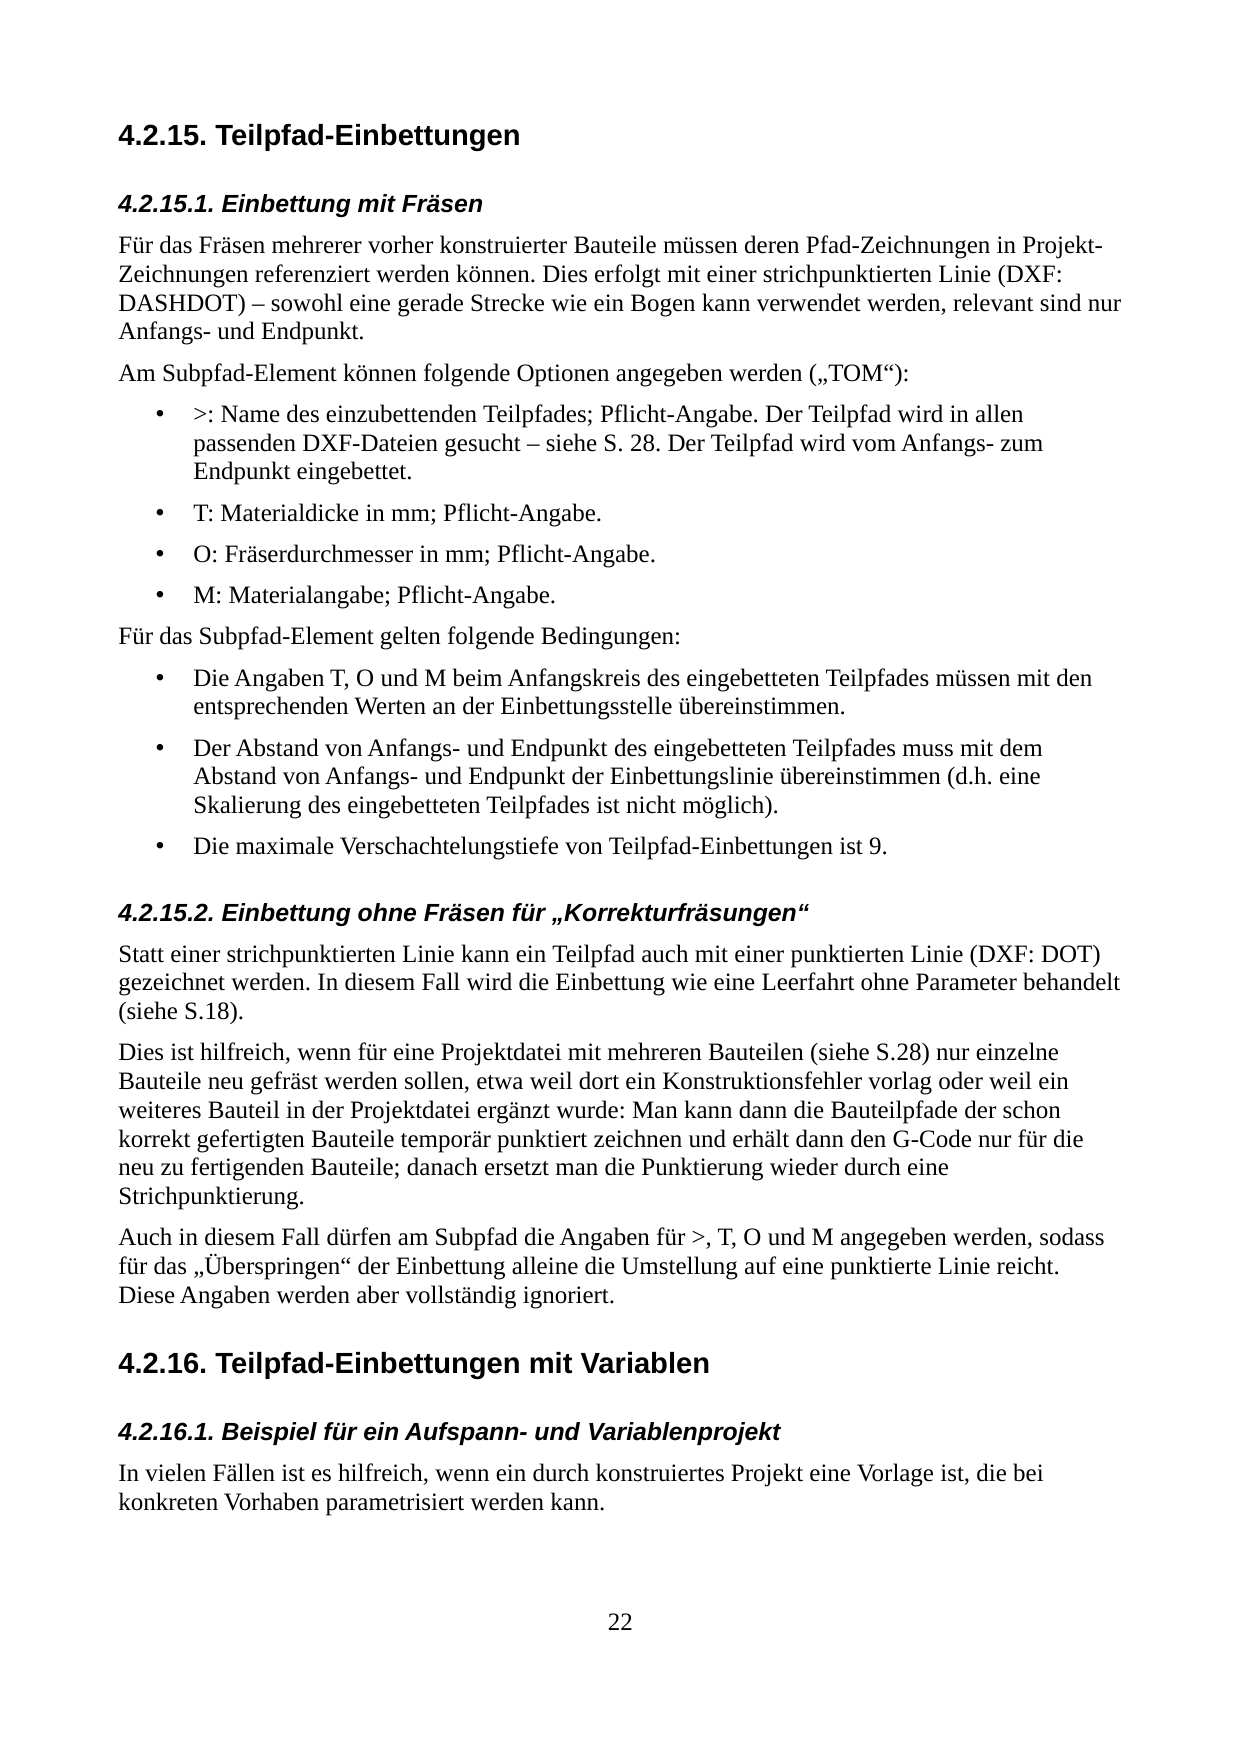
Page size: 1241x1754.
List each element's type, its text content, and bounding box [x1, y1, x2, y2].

text Am Subpfad-Element können folgende Optionen angegeben werden („TOM“): [118, 358, 1122, 386]
text Statt einer strichpunktierten Linie kann ein Teilpfad auch mit einer punktierten Linie (DXF: DOT) gezeichnet werden. In diesem Fall wird die Einbettung wie eine Leerfahrt ohne Parameter behandelt (siehe S.17). [118, 939, 1122, 1025]
text Für das Fräsen mehrerer vorher konstruierter Bauteile müssen deren Pfad-Zeichnungen in Projekt-Zeichnungen referenziert werden können. Dies erfolgt mit einer strichpunktierten Linie (DXF: DASHDOT) – sowohl eine gerade Strecke wie ein Bogen kann verwendet werden, relevant sind nur Anfangs- und Endpunkt. [118, 230, 1122, 345]
list Die Angaben T, O und M beim Anfangskreis des eingebetteten Teilpfades müssen mit den entsprechenden Werten an der Einbettungsstelle übereinstimmen. [156, 663, 1122, 720]
subtitle 4.2.16. Teilpfad-Einbettungen mit Variablen [118, 1346, 1122, 1380]
subtitle 4.2.15.1. Einbettung mit Fräsen [118, 189, 1122, 218]
list O: Fräserdurchmesser in mm; Pflicht-Angabe. [156, 539, 1122, 568]
text Auch in diesem Fall dürfen am Subpfad die Angaben für >, T, O und M angegeben werden, sodass für das „Überspringen“ der Einbettung alleine die Umstellung auf eine punktierte Linie reicht. Diese Angaben werden aber vollständig ignoriert. [118, 1222, 1122, 1309]
list T: Materialdicke in mm; Pflicht-Angabe. [156, 498, 1122, 526]
subtitle 4.2.16.1. Beispiel für ein Aufspann- und Variablenprojekt [118, 1417, 1122, 1446]
list >: Name des einzubettenden Teilpfades; Pflicht-Angabe. Der Teilpfad wird in allen passenden DXF-Dateien gesucht – siehe S. 27. Der Teilpfad wird vom Anfangs- zum Endpunkt eingebettet. [156, 399, 1122, 485]
text In vielen Fällen ist es hilfreich, wenn ein durch konstruiertes Projekt eine Vorlage ist, die bei konkreten Vorhaben parametrisiert werden kann. [118, 1458, 1122, 1516]
text Dies ist hilfreich, wenn für eine Projektdatei mit mehreren Bauteilen (siehe S.27) nur einzelne Bauteile neu gefräst werden sollen, etwa weil dort ein Konstruktionsfehler vorlag oder weil ein weiteres Bauteil in der Projektdatei ergänzt wurde: Man kann dann die Bauteilpfade der schon korrekt gefertigten Bauteile temporär punktiert zeichnen und erhält dann den G-Code nur für die neu zu fertigenden Bauteile; danach ersetzt man die Punktierung wieder durch eine Strichpunktierung. [118, 1037, 1122, 1210]
list Die maximale Verschachtelungstiefe von Teilpfad-Einbettungen ist 9. [156, 831, 1122, 860]
list Der Abstand von Anfangs- und Endpunkt des eingebetteten Teilpfades muss mit dem Abstand von Anfangs- und Endpunkt der Einbettungslinie übereinstimmen (d.h. eine Skalierung des eingebetteten Teilpfades ist nicht möglich). [156, 733, 1122, 819]
list M: Materialangabe; Pflicht-Angabe. [156, 580, 1122, 609]
text Für das Subpfad-Element gelten folgende Bedingungen: [118, 621, 1122, 650]
subtitle 4.2.15.2. Einbettung ohne Fräsen für „Korrekturfräsungen“ [118, 898, 1122, 926]
subtitle 4.2.15. Teilpfad-Einbettungen [118, 118, 1122, 152]
